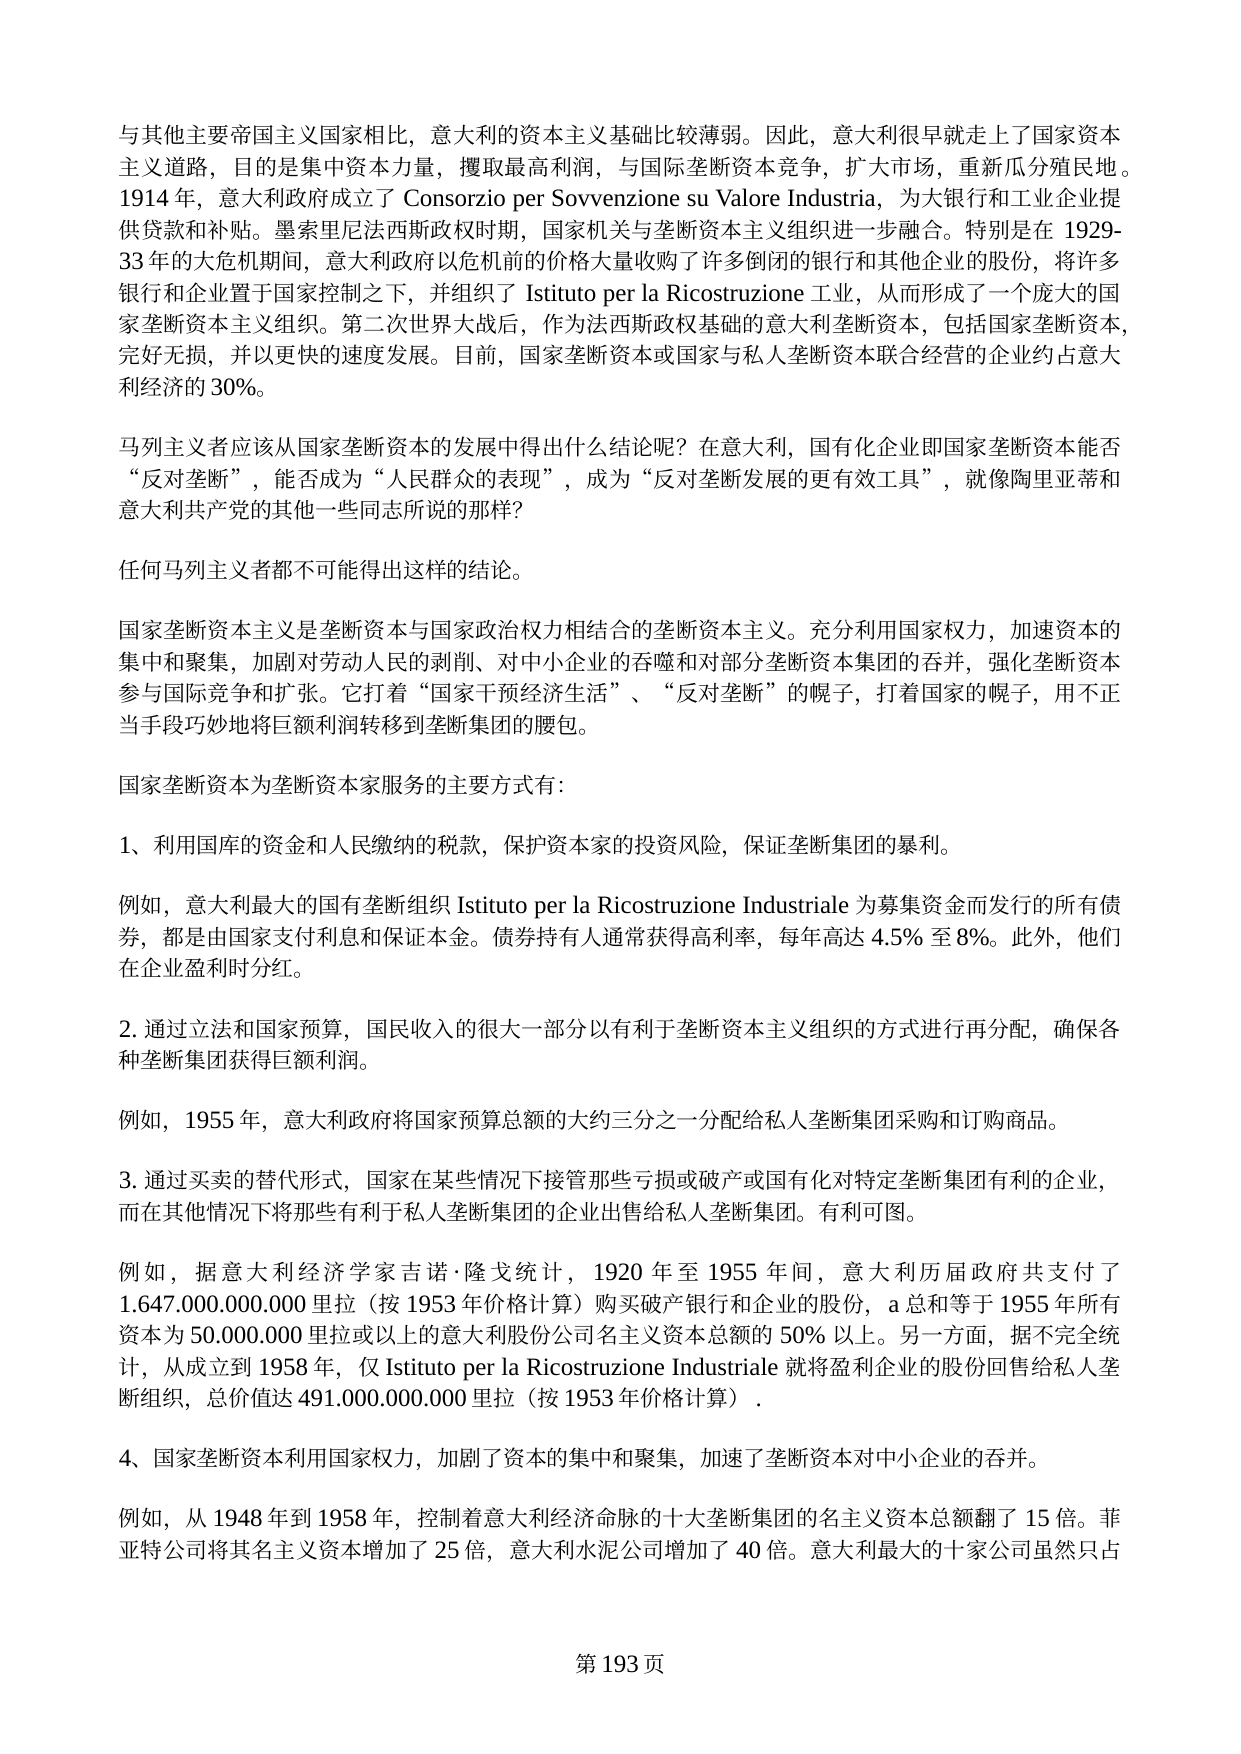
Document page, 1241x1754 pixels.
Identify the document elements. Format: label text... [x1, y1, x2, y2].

text 4、国家垄断资本利用国家权力，加剧了资本的集中和聚集，加速了垄断资本对中小企业的吞并。 [118, 1441, 1122, 1473]
text 例如，1955年，意大利政府将国家预算总额的大约三分之一分配给私人垄断集团采购和订购商品。 [118, 1103, 1122, 1135]
text 例如，从1948年到1958年，控制着意大利经济命脉的十大垄断集团的名主义资本总额翻了15倍。菲亚特公司将其名主义资本增加了25倍，意大利水泥公司增加了40倍。意大利最大的十家公司虽然只占 [118, 1502, 1122, 1564]
text 2. 通过立法和国家预算，国民收入的很大一部分以有利于垄断资本主义组织的方式进行再分配，确保各种垄断集团获得巨额利润。 [118, 1012, 1122, 1075]
text 马列主义者应该从国家垄断资本的发展中得出什么结论呢？在意大利，国有化企业即国家垄断资本能否“反对垄断”，能否成为“人民群众的表现”，成为“反对垄断发展的更有效工具”，就像陶里亚蒂和意大利共产党的其他一些同志所说的那样？ [118, 430, 1122, 525]
text 与其他主要帝国主义国家相比，意大利的资本主义基础比较薄弱。因此，意大利很早就走上了国家资本主义道路，目的是集中资本力量，攫取最高利润，与国际垄断资本竞争，扩大市场，重新瓜分殖民地。1914年，意大利政府成立了 Consorzio per Sovvenzione su Valore Industria，为大银行和工业企业提供贷款和补贴。墨索里尼法西斯政权时期，国家机关与垄断资本主义组织进一步融合。特别是在1929-33年的大危机期间，意大利政府以危机前的价格大量收购了许多倒闭的银行和其他企业的股份，将许多银行和企业置于国家控制之下，并组织了 Istituto per la Ricostruzione工业，从而形成了一个庞大的国家垄断资本主义组织。第二次世界大战后，作为法西斯政权基础的意大利垄断资本，包括国家垄断资本，完好无损，并以更快的速度发展。目前，国家垄断资本或国家与私人垄断资本联合经营的企业约占意大利经济的30%。 [118, 118, 1122, 402]
text 任何马列主义者都不可能得出这样的结论。 [118, 553, 1122, 585]
text 1、利用国库的资金和人民缴纳的税款，保护资本家的投资风险，保证垄断集团的暴利。 [118, 828, 1122, 860]
text 国家垄断资本主义是垄断资本与国家政治权力相结合的垄断资本主义。充分利用国家权力，加速资本的集中和聚集，加剧对劳动人民的剥削、对中小企业的吞噬和对部分垄断资本集团的吞并，强化垄断资本参与国际竞争和扩张。它打着“国家干预经济生活”、“反对垄断”的幌子，打着国家的幌子，用不正当手段巧妙地将巨额利润转移到垄断集团的腰包。 [118, 614, 1122, 739]
text 例如，意大利最大的国有垄断组织Istituto per la Ricostruzione Industriale为募集资金而发行的所有债券，都是由国家支付利息和保证本金。债券持有人通常获得高利率，每年高达4.5% 至8%。此外，他们在企业盈利时分红。 [118, 889, 1122, 983]
text 国家垄断资本为垄断资本家服务的主要方式有： [118, 768, 1122, 800]
text 3. 通过买卖的替代形式，国家在某些情况下接管那些亏损或破产或国有化对特定垄断集团有利的企业，而在其他情况下将那些有利于私人垄断集团的企业出售给私人垄断集团。有利可图。 [118, 1164, 1122, 1227]
text 例如，据意大利经济学家吉诺·隆戈统计，1920年至1955年间，意大利历届政府共支付了1.647.000.000.000里拉（按1953年价格计算）购买破产银行和企业的股份，a总和等于1955年所有资本为50.000.000里拉或以上的意大利股份公司名主义资本总额的50% 以上。另一方面，据不完全统计，从成立到1958年，仅Istituto per la Ricostruzione Industriale就将盈利企业的股份回售给私人垄断组织，总价值达491.000.000.000里拉（按1953年价格计算） . [118, 1255, 1122, 1413]
